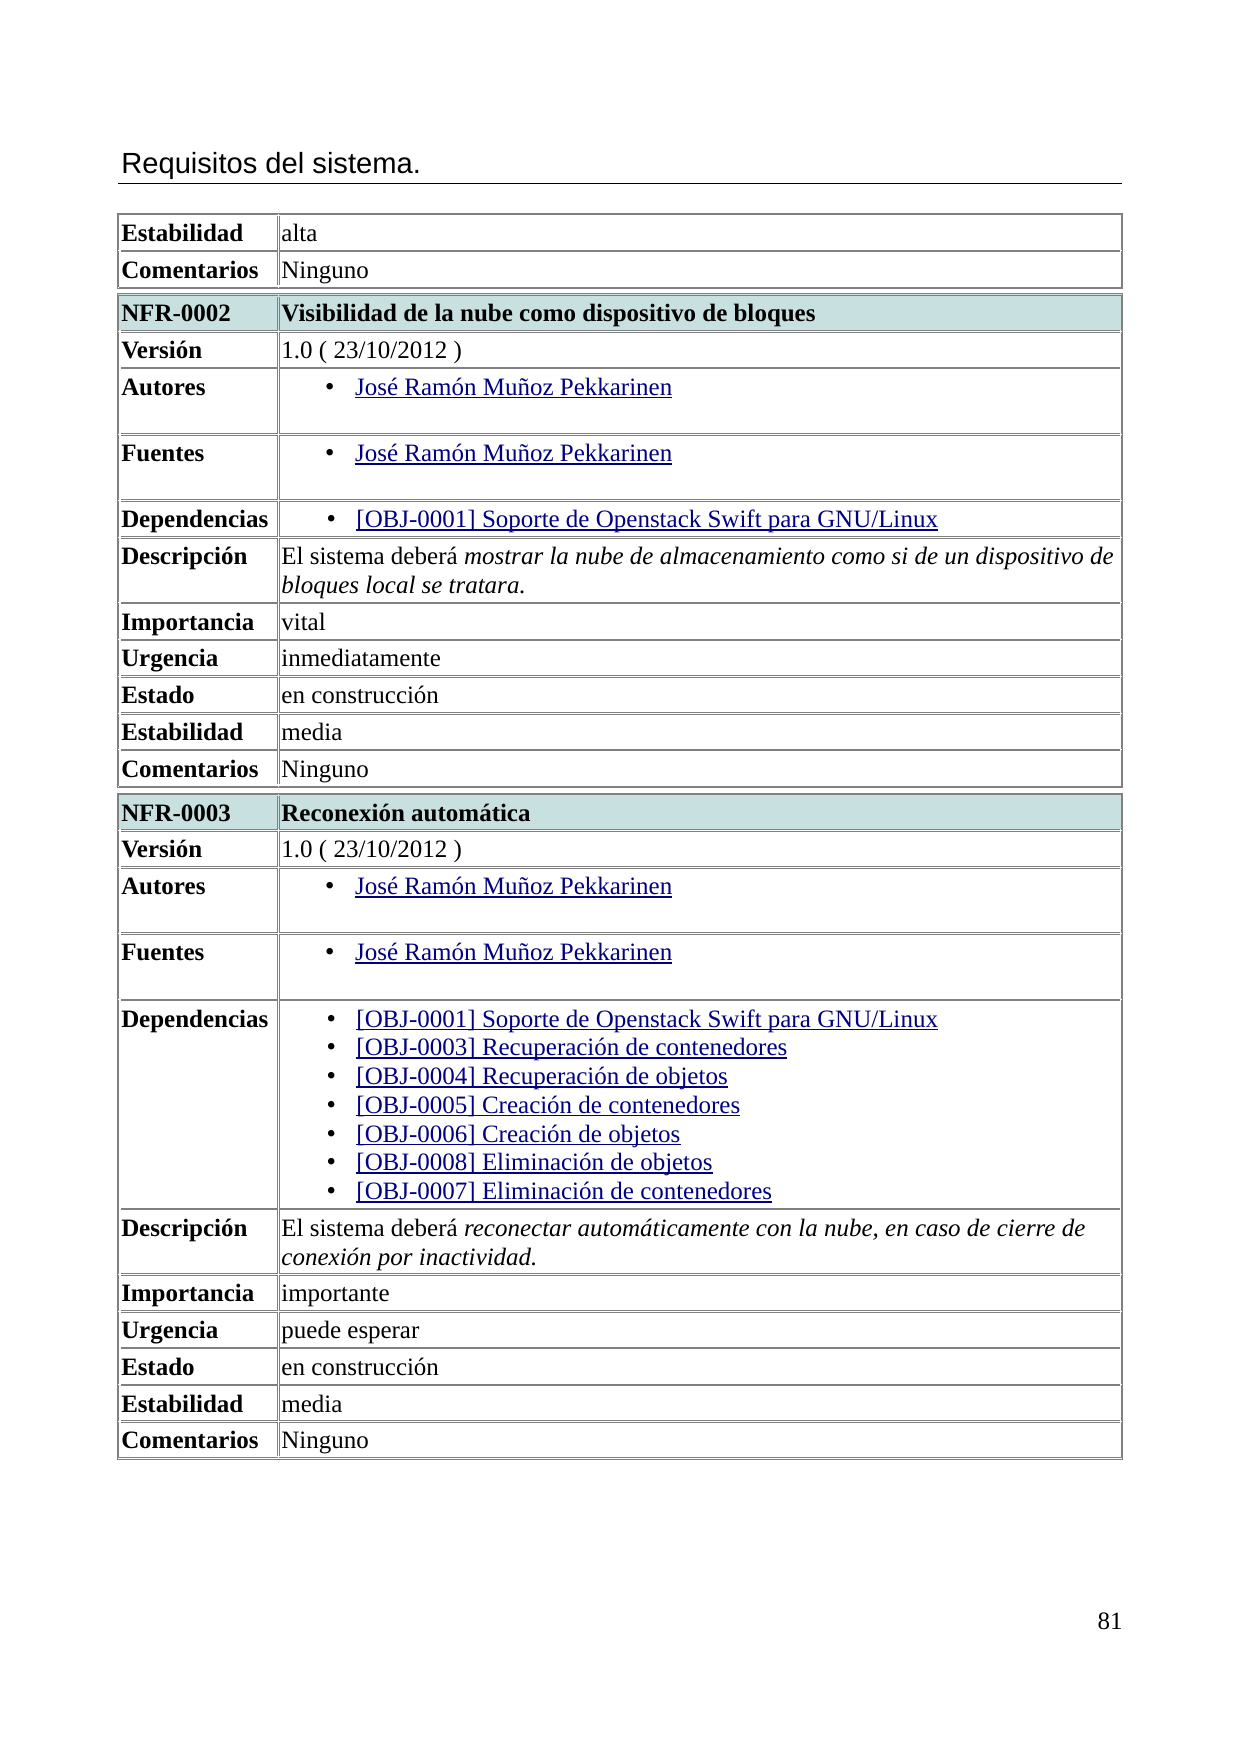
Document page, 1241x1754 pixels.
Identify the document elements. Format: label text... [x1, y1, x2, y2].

table_cell importante [280, 1273, 1121, 1310]
table_cell Urgencia [118, 639, 277, 675]
table_cell Comentarios [118, 749, 278, 786]
table_header Visibilidad de la nube como dispositivo de bloques [278, 296, 1121, 330]
table_cell José Ramón Muñoz Pekkarinen [280, 866, 1121, 932]
table_cell Autores [119, 367, 277, 433]
table_cell Estado [119, 675, 277, 712]
table_header NFR-0003 [119, 795, 278, 829]
table_cell Versión [119, 829, 277, 866]
table_cell alta [278, 215, 1121, 249]
table_cell José Ramón Muñoz Pekkarinen [280, 433, 1121, 499]
table_cell en construcción [280, 675, 1121, 712]
table_cell Ninguno [278, 250, 1122, 286]
table_cell Versión [119, 330, 277, 367]
table_cell en construcción [280, 1347, 1121, 1384]
table_cell Fuentes [119, 932, 277, 998]
table_cell Ninguno [278, 749, 1122, 786]
table_cell [OBJ-0001] Soporte de Openstack Swift para GNU/Linux [OBJ-0003] Recuperación de contenedores [OBJ-0004] Recuperación de objetos [OBJ-0005] Creación de contenedores [OBJ-0006] Creación de objetos [OBJ-0008] Eliminación de objetos [OBJ-0007] Eliminación de contenedores [280, 999, 1122, 1208]
table_cell Estado [119, 1347, 277, 1384]
table_cell Fuentes [119, 433, 277, 499]
table_cell Comentarios [118, 250, 278, 286]
table_cell Dependencias [119, 499, 277, 536]
table_cell Autores [119, 866, 277, 932]
table_cell media [280, 1384, 1122, 1420]
table_cell Importancia [118, 602, 277, 638]
table_cell Estabilidad [119, 712, 277, 749]
table_cell media [280, 712, 1121, 749]
table_cell 1.0 ( 23/10/2012 ) [280, 330, 1121, 367]
table_cell Dependencias [118, 999, 277, 1208]
table_cell El sistema deberá reconectar automáticamente con la nube, en caso de cierre de conexión por inactividad. [280, 1208, 1121, 1273]
table_cell Ninguno [278, 1420, 1121, 1457]
table_cell [OBJ-0001] Soporte de Openstack Swift para GNU/Linux [280, 499, 1121, 536]
table_cell inmediatamente [280, 639, 1122, 675]
table_cell El sistema deberá mostrar la nube de almacenamiento como si de un dispositivo de bloques local se tratara. [280, 536, 1121, 602]
table_cell Urgencia [119, 1310, 277, 1347]
table_cell Estabilidad [118, 1384, 277, 1420]
table_cell José Ramón Muñoz Pekkarinen [280, 932, 1121, 998]
table_cell Descripción [119, 1208, 277, 1273]
table_cell Descripción [119, 536, 277, 602]
table_cell Importancia [119, 1273, 277, 1310]
table_cell Estabilidad [119, 215, 278, 249]
table_header NFR-0002 [119, 296, 278, 330]
table_cell puede esperar [280, 1310, 1121, 1347]
table_cell Comentarios [119, 1420, 278, 1457]
table_cell José Ramón Muñoz Pekkarinen [280, 367, 1121, 433]
table_cell 1.0 ( 23/10/2012 ) [280, 829, 1121, 866]
table_cell vital [280, 602, 1122, 638]
table_header Reconexión automática [278, 795, 1121, 829]
